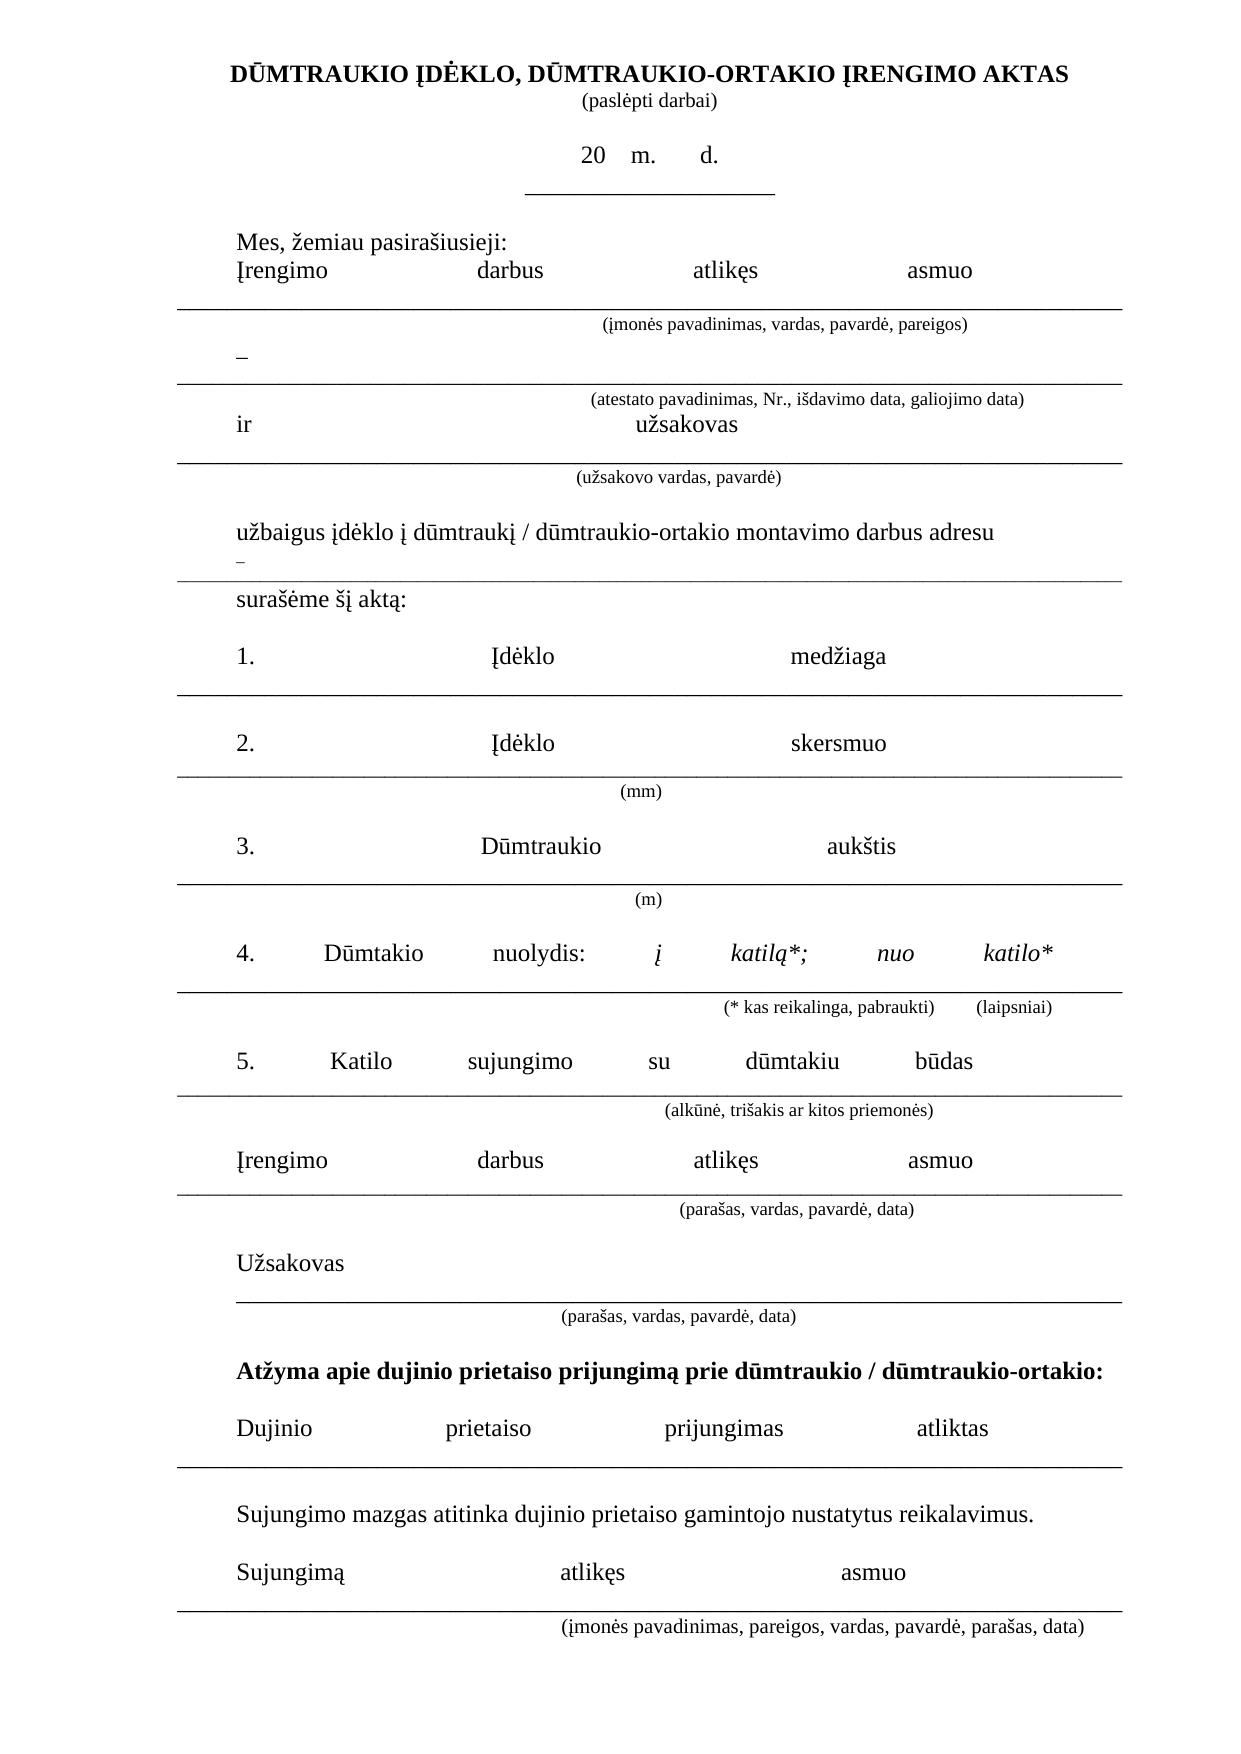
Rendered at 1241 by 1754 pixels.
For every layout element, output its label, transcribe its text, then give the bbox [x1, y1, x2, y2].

text (* kas reikalinga, pabraukti) (laipsniai) [177, 996, 1122, 1018]
text _ [177, 335, 1122, 384]
text (užsakovo vardas, pavardė) [177, 466, 1122, 488]
text Užsakovas [236, 1248, 1122, 1302]
text ir užsakovas [177, 409, 1122, 463]
text (parašas, vardas, pavardė, data) [177, 1305, 1122, 1327]
text 4. Dūmtakio nuolydis: į katilą*; nuo katilo* [177, 938, 1122, 992]
text 3. Dūmtraukio aukštis [177, 831, 1122, 884]
text (m) [177, 888, 1122, 910]
text ____________________ [177, 169, 1122, 198]
text (mm) [177, 780, 1122, 802]
text užbaigus įdėklo į dūmtraukį / dūmtraukio-ortakio montavimo darbus adresu [177, 517, 1122, 546]
text (paslėpti darbai) [177, 88, 1122, 112]
text 20 m. d. [177, 141, 1122, 169]
text 5. Katilo sujungimo su dūmtakiu būdas [177, 1046, 1122, 1096]
text Mes, žemiau pasirašiusieji: [177, 227, 1122, 256]
text surašėme šį aktą: [177, 584, 1122, 613]
text _ [177, 546, 1122, 584]
text 1. Įdėklo medžiaga [177, 641, 1122, 695]
text (alkūnė, trišakis ar kitos priemonės) [177, 1099, 1122, 1121]
text Įrengimo darbus atlikęs asmuo [177, 1145, 1122, 1195]
text Sujungimą atlikęs asmuo [177, 1557, 1122, 1611]
text Atžyma apie dujinio prietaiso prijungimą prie dūmtraukio / dūmtraukio-ortakio: [177, 1356, 1122, 1384]
text Įrengimo darbus atlikęs asmuo [177, 256, 1122, 309]
text Sujungimo mazgas atitinka dujinio prietaiso gamintojo nustatytus reikalavimus. [177, 1499, 1122, 1528]
text (įmonės pavadinimas, pareigos, vardas, pavardė, parašas, data) [177, 1614, 1122, 1638]
text Dujinio prietaiso prijungimas atliktas [177, 1413, 1122, 1467]
text (parašas, vardas, pavardė, data) [177, 1198, 1122, 1219]
text 2. Įdėklo skersmuo [177, 728, 1122, 777]
text (atestato pavadinimas, Nr., išdavimo data, galiojimo data) [177, 387, 1122, 409]
text DŪMTRAUKIO ĮDĖKLO, DŪMTRAUKIO-ORTAKIO ĮRENGIMO AKTAS [177, 59, 1122, 88]
text (įmonės pavadinimas, vardas, pavardė, pareigos) [177, 313, 1122, 335]
